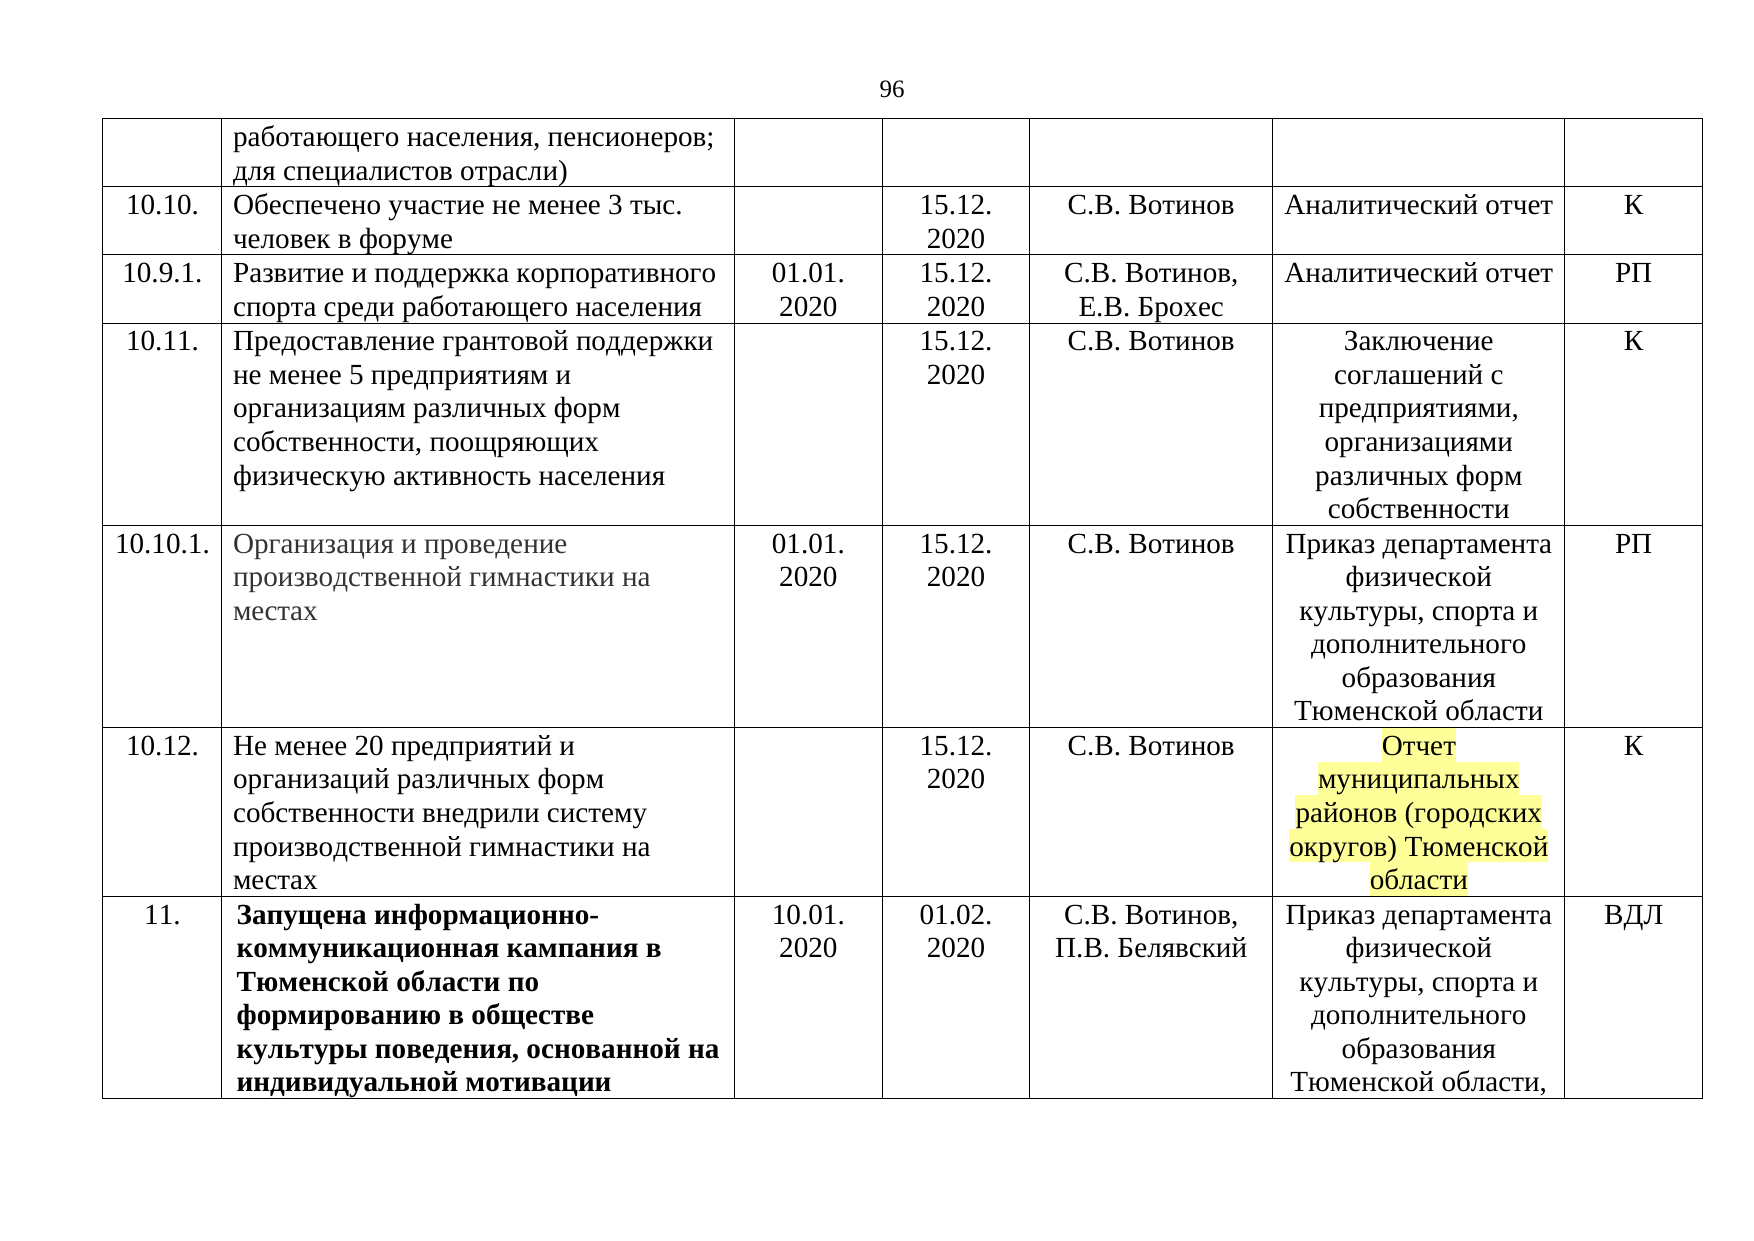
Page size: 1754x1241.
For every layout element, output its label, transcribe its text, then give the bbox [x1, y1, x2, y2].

table_cell РП [1565, 255, 1702, 322]
table_cell [1273, 119, 1564, 186]
table_cell Приказ департамента физической культуры, спорта и дополнительного образования Тюменской области [1273, 526, 1564, 727]
table_cell Обеспечено участие не менее 3 тыс. человек в форуме [222, 187, 734, 254]
table_cell С.В. Вотинов, П.В. Белявский [1030, 897, 1272, 1098]
table_cell С.В. Вотинов, Е.В. Брохес [1030, 255, 1272, 322]
table_cell Приказ департамента физической культуры, спорта и дополнительного образования Тюменской области, [1273, 897, 1564, 1098]
table_cell К [1565, 187, 1702, 254]
table_cell 15.12. 2020 [883, 187, 1029, 254]
table_cell [735, 324, 882, 525]
table_cell 01.01. 2020 [735, 526, 882, 727]
table_cell Отчет муниципальных районов (городских округов) Тюменской области [1273, 728, 1564, 896]
table_cell 10.01. 2020 [735, 897, 882, 1098]
table_cell [1565, 119, 1702, 186]
table_cell 15.12. 2020 [883, 526, 1029, 727]
table_cell Заключение соглашений с предприятиями, организациями различных форм собственности [1273, 324, 1564, 525]
table_cell С.В. Вотинов [1030, 728, 1272, 896]
table_cell 10.10. [103, 187, 221, 254]
table_cell 10.11. [103, 324, 221, 525]
table_cell [103, 119, 221, 186]
table_cell РП [1565, 526, 1702, 727]
table_cell [735, 728, 882, 896]
table_cell С.В. Вотинов [1030, 187, 1272, 254]
table_cell 15.12. 2020 [883, 324, 1029, 525]
table_cell Запущена информационно-коммуникационная кампания в Тюменской области по формированию в обществе культуры поведения, основанной на индивидуальной мотивации [222, 897, 734, 1098]
table_cell Организация и проведение производственной гимнастики на местах [222, 526, 734, 727]
table_cell Не менее 20 предприятий и организаций различных форм собственности внедрили систему производственной гимнастики на местах [222, 728, 734, 896]
table_cell [883, 119, 1029, 186]
table_cell 10.12. [103, 728, 221, 896]
table_cell Развитие и поддержка корпоративного спорта среди работающего населения [222, 255, 734, 322]
table_cell работающего населения, пенсионеров; для специалистов отрасли) [222, 119, 734, 186]
table_cell 11. [103, 897, 221, 1098]
table_cell Аналитический отчет [1273, 255, 1564, 322]
table_cell 01.02. 2020 [883, 897, 1029, 1098]
table_cell 10.10.1. [103, 526, 221, 727]
table_cell К [1565, 728, 1702, 896]
table_cell Предоставление грантовой поддержки не менее 5 предприятиям и организациям различных форм собственности, поощряющих физическую активность населения [222, 324, 734, 525]
table_cell 10.9.1. [103, 255, 221, 322]
table_cell С.В. Вотинов [1030, 324, 1272, 525]
table_cell С.В. Вотинов [1030, 526, 1272, 727]
table_cell [735, 119, 882, 186]
table_cell К [1565, 324, 1702, 525]
table_cell 15.12. 2020 [883, 728, 1029, 896]
table_cell [1030, 119, 1272, 186]
table_cell ВДЛ [1565, 897, 1702, 1098]
table_cell 15.12. 2020 [883, 255, 1029, 322]
table_cell Аналитический отчет [1273, 187, 1564, 254]
table_cell [735, 187, 882, 254]
table_cell 01.01. 2020 [735, 255, 882, 322]
